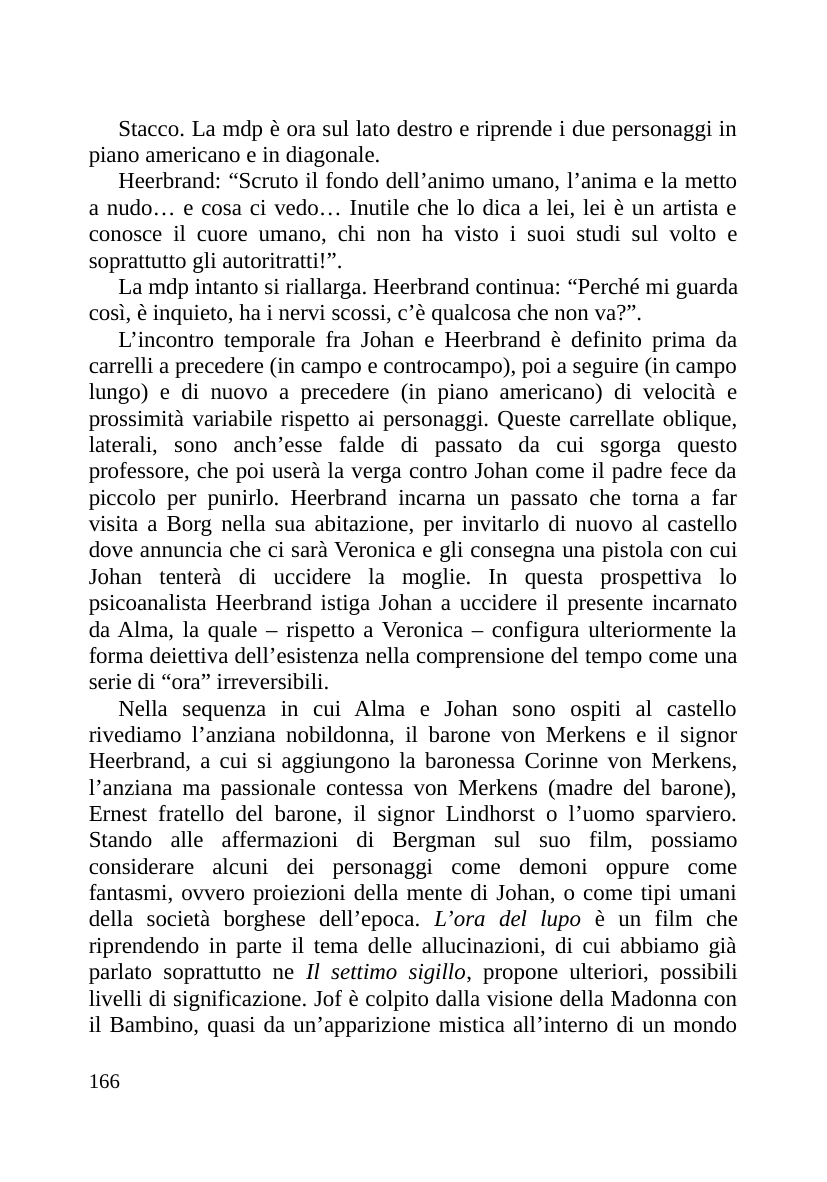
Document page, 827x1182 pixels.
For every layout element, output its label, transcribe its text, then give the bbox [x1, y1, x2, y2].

text L’incontro temporale fra Johan e Heerbrand è definito prima da carrelli a precedere (in campo e controcampo), poi a seguire (in campo lungo) e di nuovo a precedere (in piano americano) di velocità e prossimità variabile rispetto ai personaggi. Queste carrellate oblique, laterali, sono anch’esse falde di passato da cui sgorga questo professore, che poi userà la verga contro Johan come il padre fece da piccolo per punirlo. Heerbrand incarna un passato che torna a far visita a Borg nella sua abitazione, per invitarlo di nuovo al castello dove annuncia che ci sarà Veronica e gli consegna una pistola con cui Johan tenterà di uccidere la moglie. In questa prospettiva lo psicoanalista Heerbrand istiga Johan a uccidere il presente incarnato da Alma, la quale – rispetto a Veronica – configura ulteriormente la forma deiettiva dell’esistenza nella comprensione del tempo come una serie di “ora” irreversibili. [88, 326, 738, 695]
text Heerbrand: “Scruto il fondo dell’animo umano, l’anima e la metto a nudo… e cosa ci vedo… Inutile che lo dica a lei, lei è un artista e conosce il cuore umano, chi non ha visto i suoi studi sul volto e soprattutto gli autoritratti!”. [88, 168, 738, 273]
text La mdp intanto si riallarga. Heerbrand continua: “Perché mi guarda così, è inquieto, ha i nervi scossi, c’è qualcosa che non va?”. [88, 273, 738, 326]
text Stacco. La mdp è ora sul lato destro e riprende i due personaggi in piano americano e in diagonale. [88, 115, 738, 168]
text Nella sequenza in cui Alma e Johan sono ospiti al castello rivediamo l’anziana nobildonna, il barone von Merkens e il signor Heerbrand, a cui si aggiungono la baronessa Corinne von Merkens, l’anziana ma passionale contessa von Merkens (madre del barone), Ernest fratello del barone, il signor Lindhorst o l’uomo sparviero. Stando alle affermazioni di Bergman sul suo film, possiamo considerare alcuni dei personaggi come demoni oppure come fantasmi, ovvero proiezioni della mente di Johan, o come tipi umani della società borghese dell’epoca. L’ora del lupo è un film che riprendendo in parte il tema delle allucinazioni, di cui abbiamo già parlato soprattutto ne Il settimo sigillo, propone ulteriori, possibili livelli di significazione. Jof è colpito dalla visione della Madonna con il Bambino, quasi da un’apparizione mistica all’interno di un mondo [88, 695, 738, 1037]
